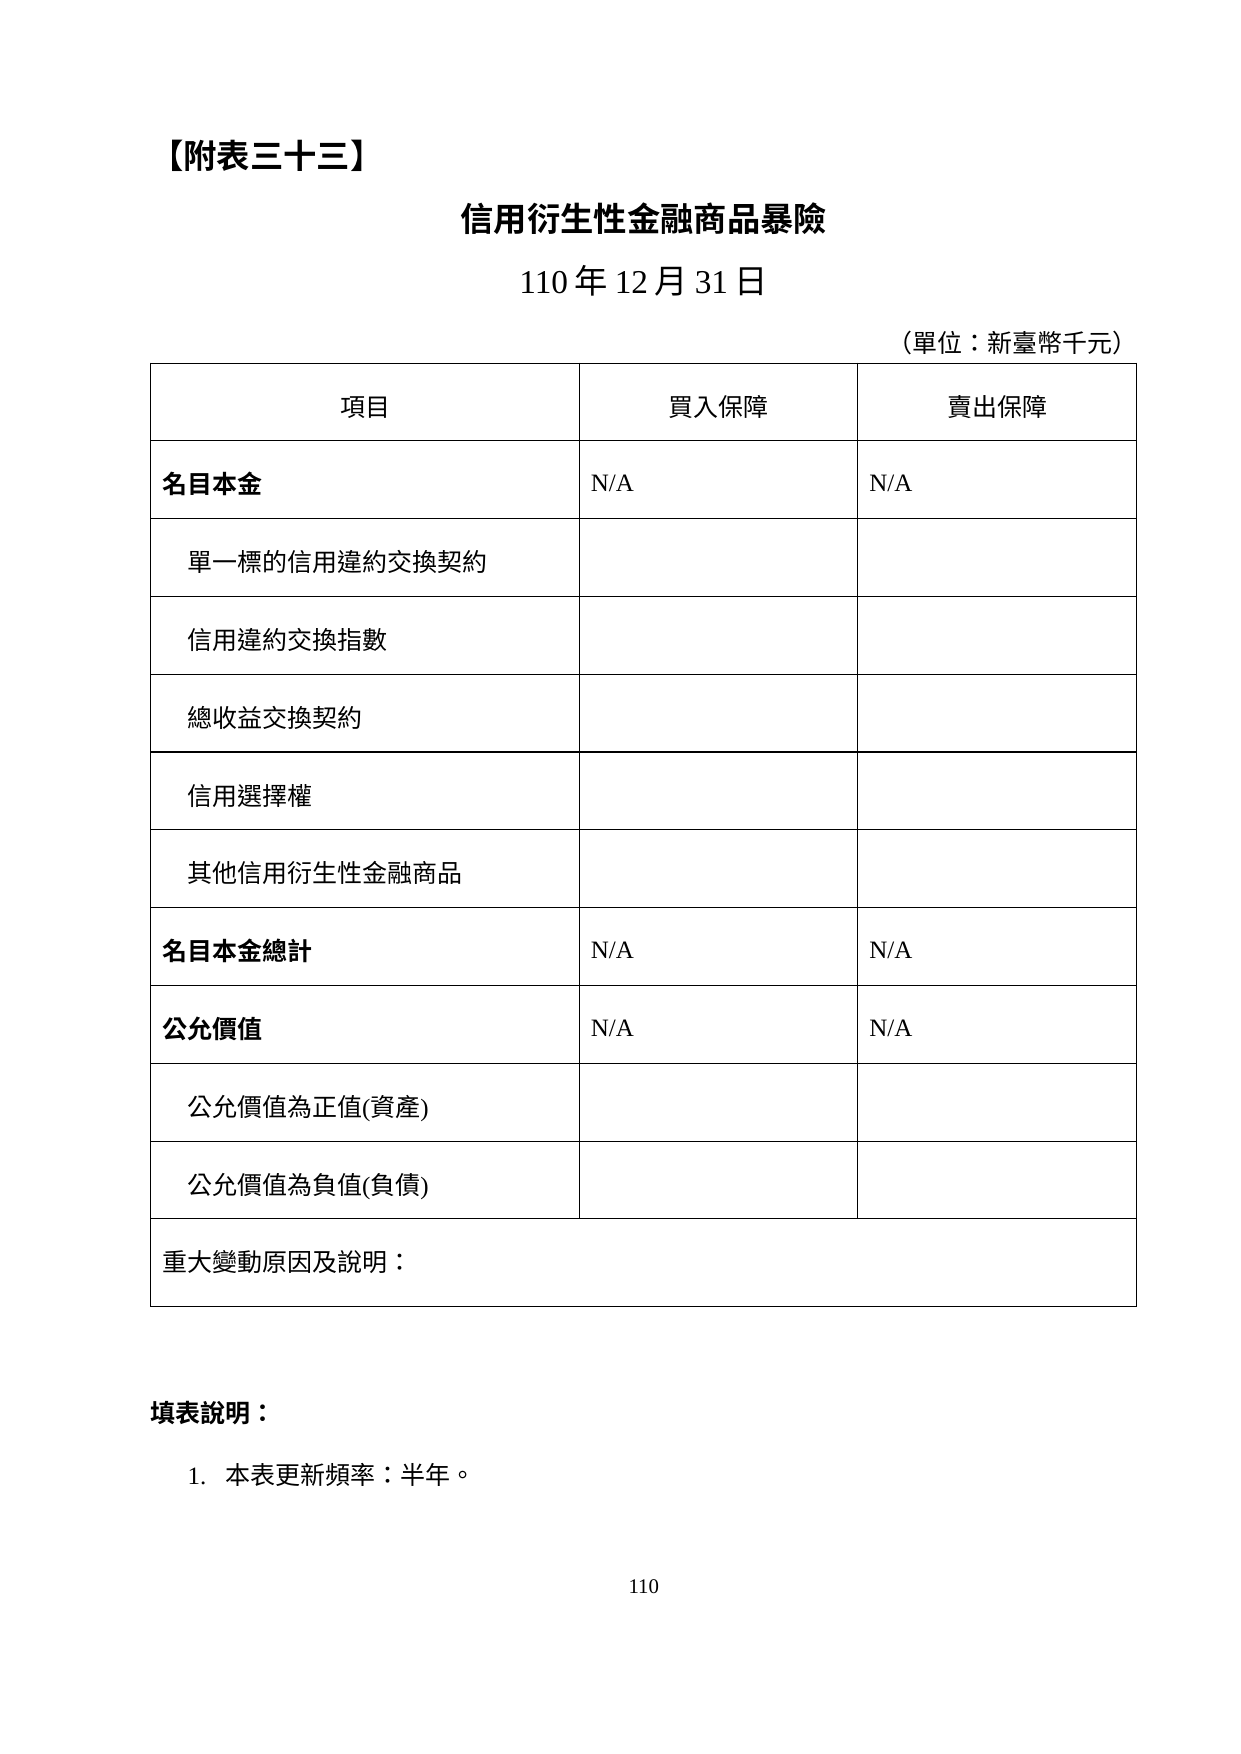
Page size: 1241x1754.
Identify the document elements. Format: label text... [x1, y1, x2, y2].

table_cell [858, 830, 1136, 907]
table_cell N/A [858, 441, 1136, 518]
table_cell [580, 753, 857, 829]
table_cell [580, 1064, 857, 1141]
table_cell 總收益交換契約 [151, 675, 579, 751]
table_cell [580, 519, 857, 596]
text （單位：新臺幣千元） [150, 300, 1137, 362]
list 本表更新頻率：半年。 [187, 1432, 1137, 1494]
table_cell 公允價值 [151, 986, 579, 1063]
table_cell [858, 1064, 1136, 1141]
table_cell 名目本金總計 [151, 908, 579, 985]
table_cell N/A [858, 908, 1136, 985]
table_cell 名目本金 [151, 441, 579, 518]
table_cell N/A [858, 986, 1136, 1063]
table_cell [580, 597, 857, 674]
table_cell N/A [580, 908, 857, 985]
table_cell [858, 519, 1136, 596]
table_cell 單一標的信用違約交換契約 [151, 519, 579, 596]
table_cell [580, 830, 857, 907]
table_header 賣出保障 [858, 364, 1136, 440]
table_cell 信用選擇權 [151, 753, 579, 829]
text 110年12月31日 [150, 237, 1137, 300]
table_cell 其他信用衍生性金融商品 [151, 830, 579, 907]
table_cell 重大變動原因及說明： [151, 1219, 1136, 1306]
subtitle 【附表三十三】 [150, 112, 1137, 175]
table_header 項目 [151, 364, 579, 440]
text 信用衍生性金融商品暴險 [150, 175, 1137, 237]
table_cell [858, 597, 1136, 674]
table_cell [580, 675, 857, 751]
table_cell [858, 1142, 1136, 1218]
table_cell 公允價值為負值(負債) [151, 1142, 579, 1218]
table_cell 信用違約交換指數 [151, 597, 579, 674]
table_header 買入保障 [580, 364, 857, 440]
table_cell N/A [580, 441, 857, 518]
table_cell N/A [580, 986, 857, 1063]
table_cell [580, 1142, 857, 1218]
table_cell [858, 753, 1136, 829]
table_cell [858, 675, 1136, 751]
text 填表說明： [150, 1369, 1137, 1432]
table_cell 公允價值為正值(資產) [151, 1064, 579, 1141]
